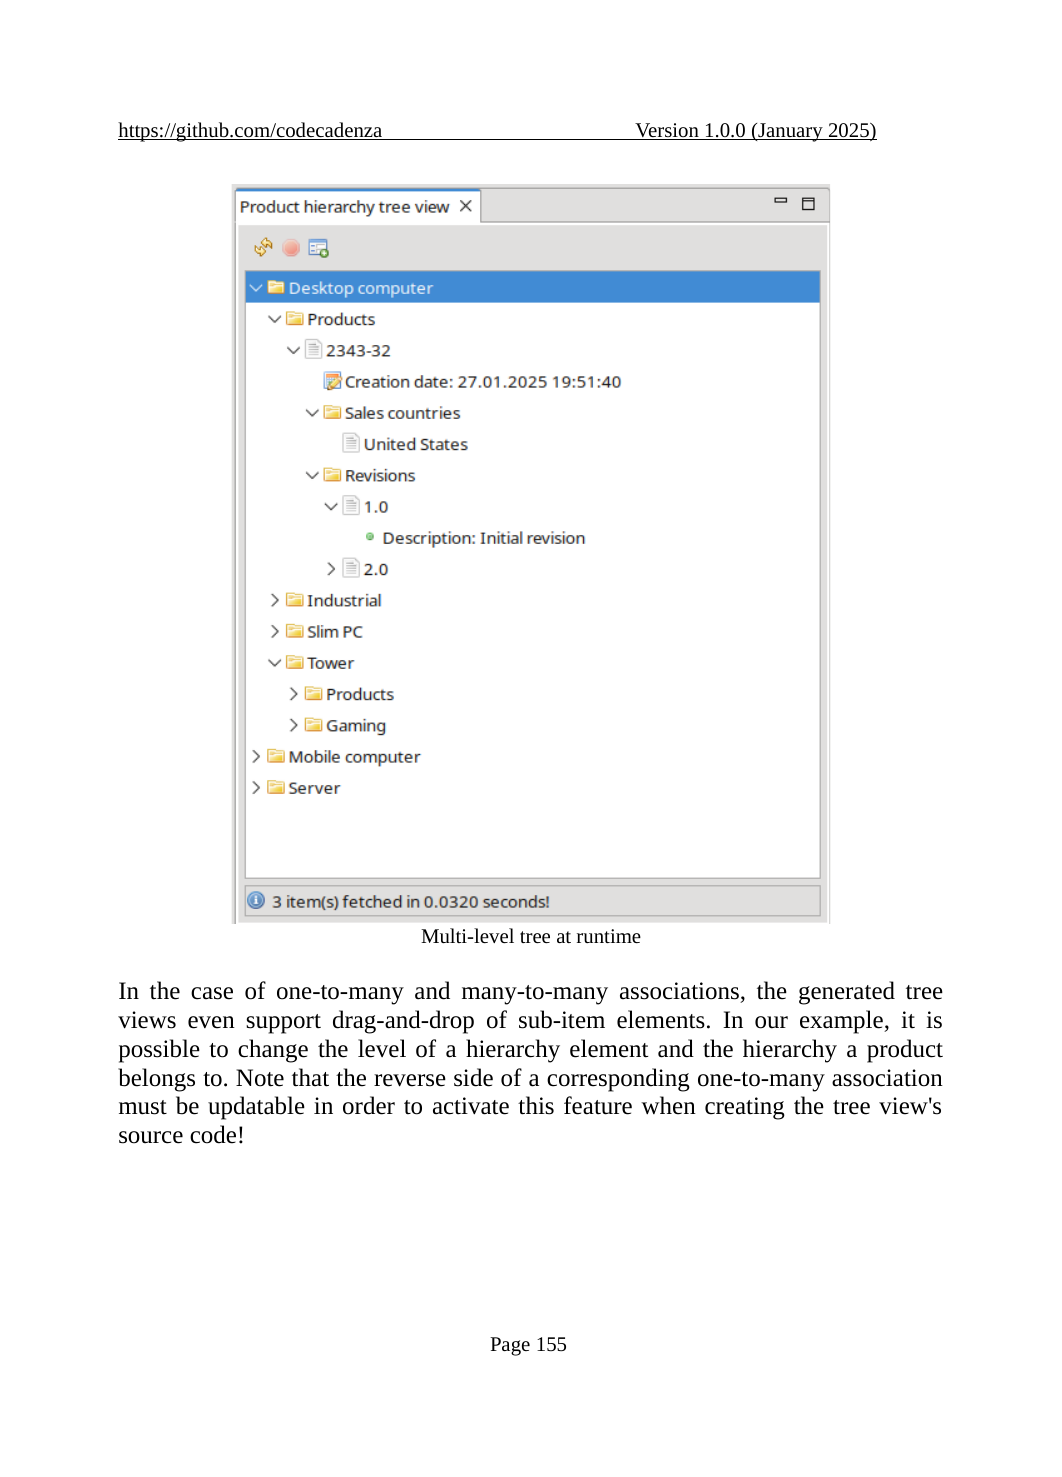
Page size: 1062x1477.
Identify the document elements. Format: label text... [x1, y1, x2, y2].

text In the case of one-to-many and many-to-many associations, the generated tree views even support drag-and-drop of sub-item elements. In our example, it is possible to change the level of a hierarchy element and the hierarchy a product belongs to. Note that the reverse side of a corresponding one-to-many association must be updatable in order to activate this feature when creating the tree view's source code! [118, 976, 944, 1149]
picture [231, 184, 831, 924]
text Multi-level tree at runtime [232, 924, 830, 948]
